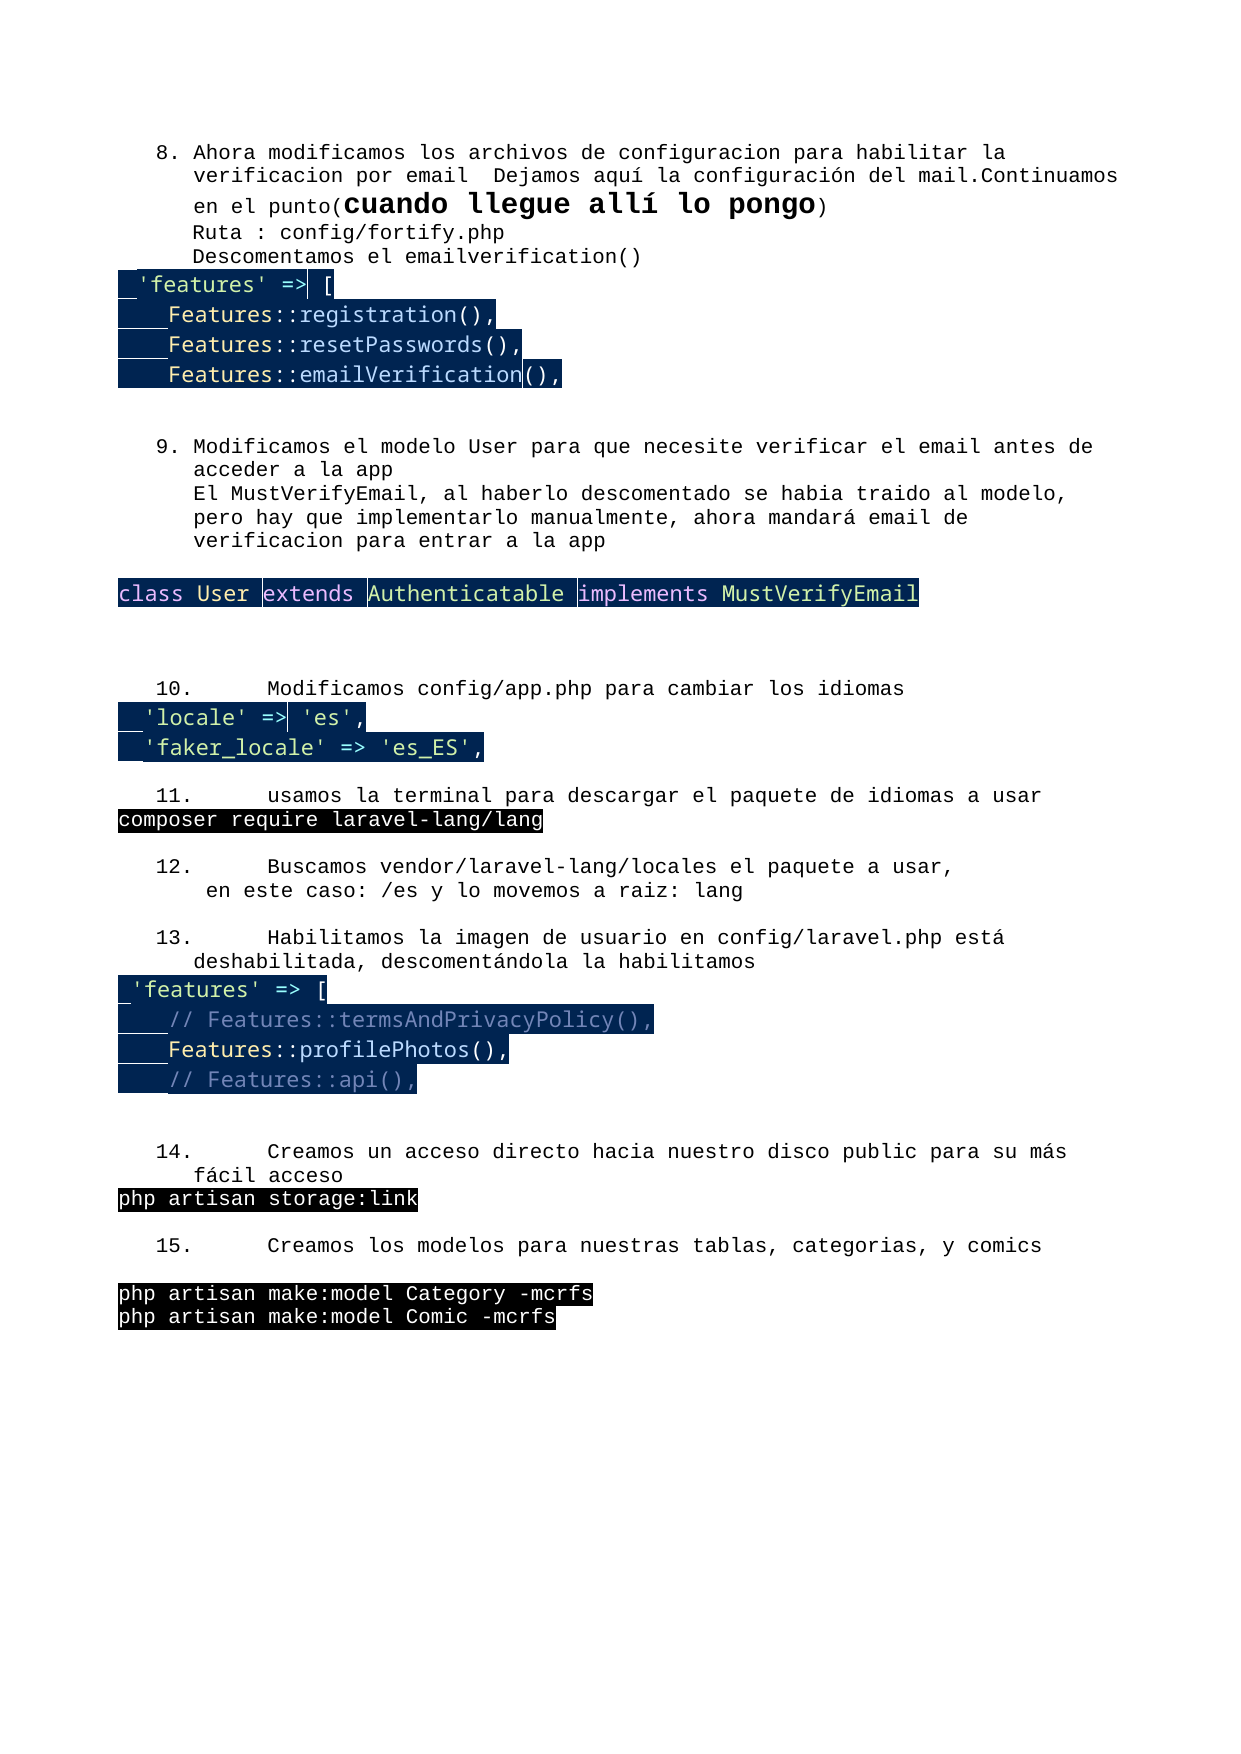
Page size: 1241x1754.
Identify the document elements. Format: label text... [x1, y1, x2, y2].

text composer require laravel-lang/lang [118, 809, 1122, 833]
list Modificamos el modelo User para que necesite verificar el email antes de acceder a la app [156, 436, 1122, 483]
list Modificamos config/app.php para cambiar los idiomas [156, 678, 1122, 702]
text Ruta : config/fortify.php [118, 222, 1122, 246]
list El MustVerifyEmail, al haberlo descomentado se habia traido al modelo, pero hay que implementarlo manualmente, ahora mandará email de verificacion para entrar a la app [156, 483, 1122, 554]
text 'features' => [ [118, 269, 1122, 299]
text php artisan storage:link [118, 1188, 1122, 1212]
text Features::registration(), [118, 299, 1122, 329]
text Features::profilePhotos(), [118, 1034, 1122, 1064]
list Buscamos vendor/laravel-lang/locales el paquete a usar, [156, 856, 1122, 880]
text 'faker_locale' => 'es_ES', [118, 732, 1122, 762]
text 'features' => [ [118, 974, 1122, 1004]
text php artisan make:model Category -mcrfs [118, 1283, 1122, 1306]
text Features::resetPasswords(), [118, 329, 1122, 359]
list en este caso: /es y lo movemos a raiz: lang [156, 880, 1122, 903]
text class User extends Authenticatable implements MustVerifyEmail [118, 578, 1122, 607]
text Features::emailVerification(), [118, 359, 1122, 388]
list Habilitamos la imagen de usuario en config/laravel.php está deshabilitada, descomentándola la habilitamos [156, 927, 1122, 974]
text php artisan make:model Comic -mcrfs [118, 1306, 1122, 1330]
text // Features::termsAndPrivacyPolicy(), [118, 1004, 1122, 1034]
list Creamos los modelos para nuestras tablas, categorias, y comics [156, 1236, 1122, 1259]
list usamos la terminal para descargar el paquete de idiomas a usar [156, 785, 1122, 809]
text // Features::api(), [118, 1064, 1122, 1094]
list Creamos un acceso directo hacia nuestro disco public para su más fácil acceso [156, 1141, 1122, 1188]
list Ahora modificamos los archivos de configuracion para habilitar la verificacion por email Dejamos aquí la configuración del mail.Continuamos en el punto(cuando llegue allí lo pongo) [156, 142, 1122, 222]
text Descomentamos el emailverification() [118, 246, 1122, 269]
text 'locale' => 'es', [118, 702, 1122, 732]
